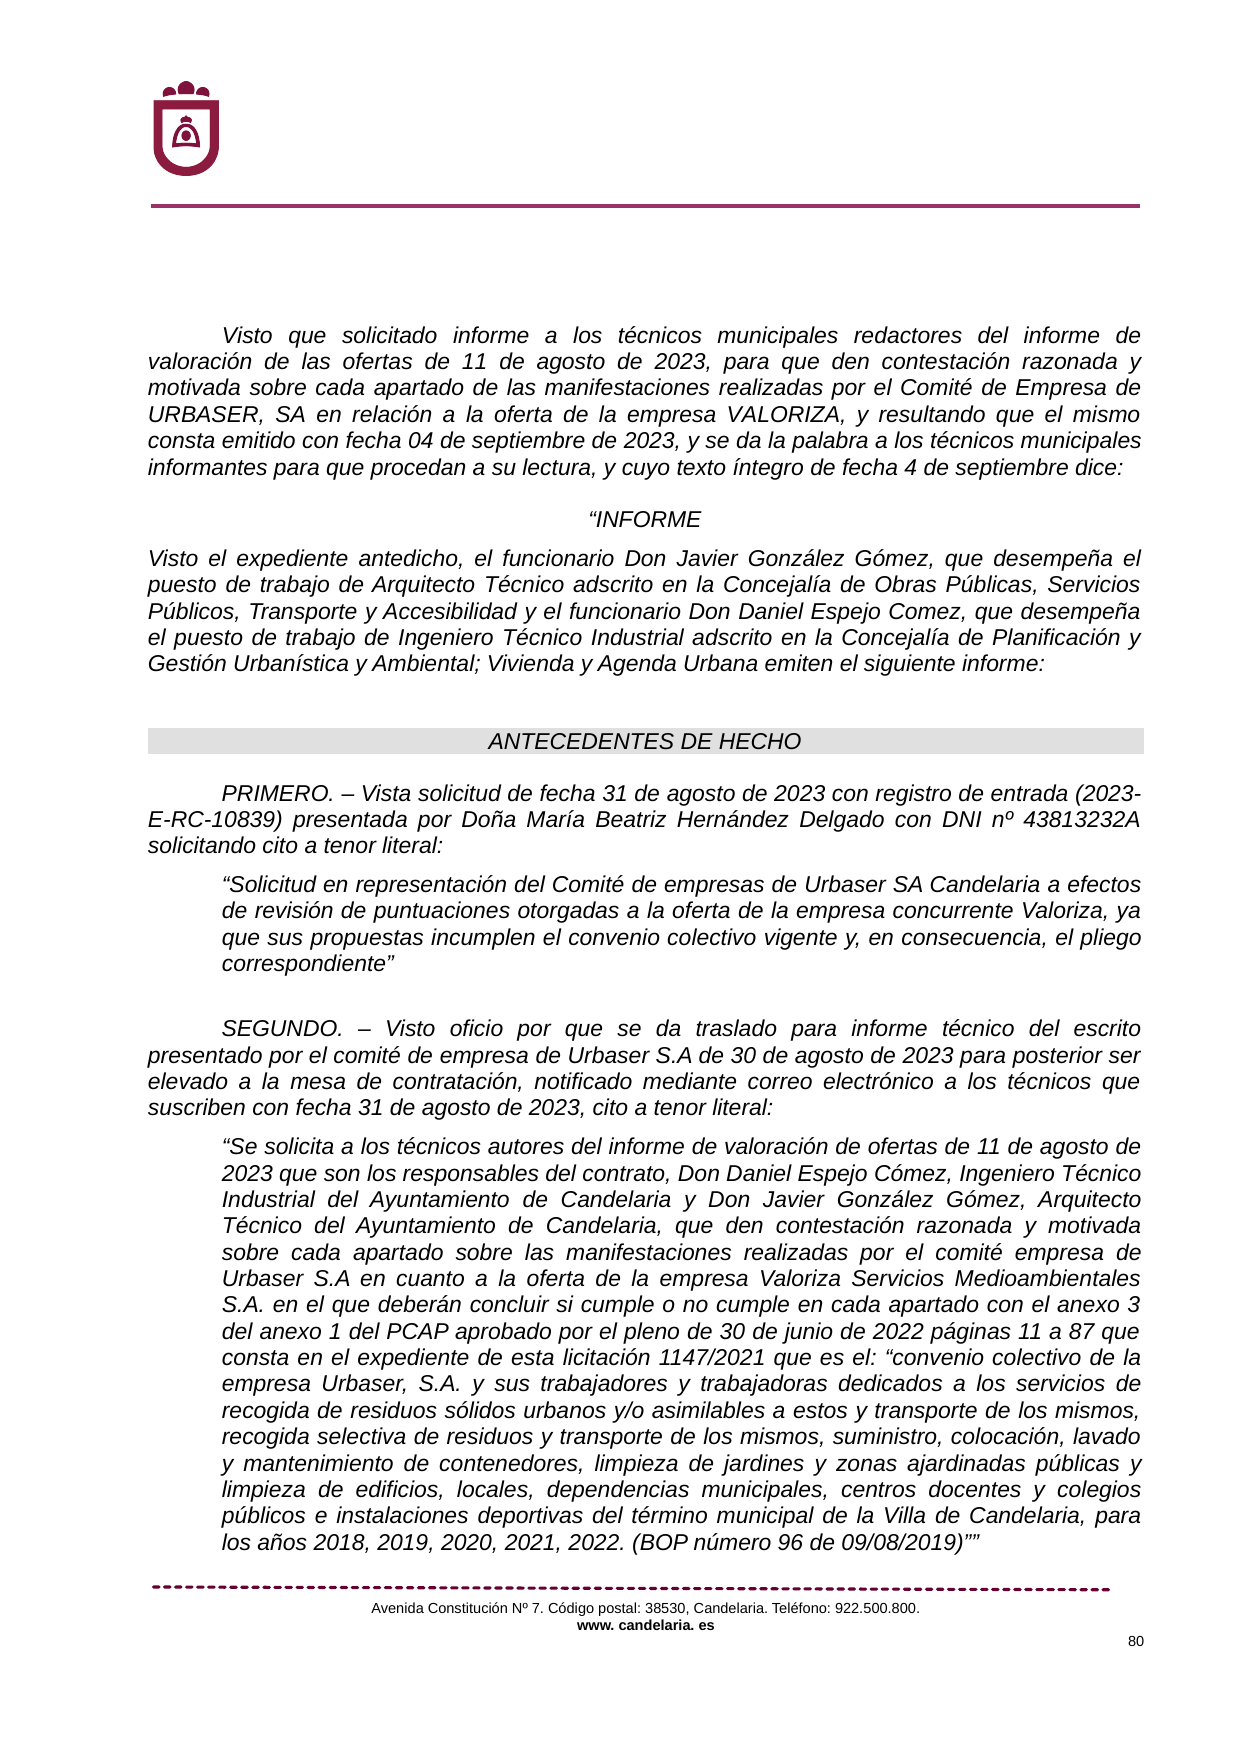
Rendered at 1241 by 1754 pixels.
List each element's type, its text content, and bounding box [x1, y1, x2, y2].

text “Solicitud en representación del Comité de empresas de Urbaser SA Candelaria a efectos de revisión de puntuaciones otorgadas a la oferta de la empresa concurrente Valoriza, ya que sus propuestas incumplen el convenio colectivo vigente y, en consecuencia, el pliego correspondiente” [222, 871, 1144, 1003]
text “INFORME [148, 506, 1144, 532]
text “Se solicita a los técnicos autores del informe de valoración de ofertas de 11 de agosto de 2023 que son los responsables del contrato, Don Daniel Espejo Cómez, Ingeniero Técnico Industrial del Ayuntamiento de Candelaria y Don Javier González Gómez, Arquitecto Técnico del Ayuntamiento de Candelaria, que den contestación razonada y motivada sobre cada apartado sobre las manifestaciones realizadas por el comité empresa de Urbaser S.A en cuanto a la oferta de la empresa Valoriza Servicios Medioambientales S.A. en el que deberán concluir si cumple o no cumple en cada apartado con el anexo 3 del anexo 1 del PCAP aprobado por el pleno de 30 de junio de 2022 páginas 11 a 87 que consta en el expediente de esta licitación 1147/2021 que es el: “convenio colectivo de la empresa Urbaser, S.A. y sus trabajadores y trabajadoras dedicados a los servicios de recogida de residuos sólidos urbanos y/o asimilables a estos y transporte de los mismos, recogida selectiva de residuos y transporte de los mismos, suministro, colocación, lavado y mantenimiento de contenedores, limpieza de jardines y zonas ajardinadas públicas y limpieza de edificios, locales, dependencias municipales, centros docentes y colegios públicos e instalaciones deportivas del término municipal de la Villa de Candelaria, para los años 2018, 2019, 2020, 2021, 2022. (BOP número 96 de 09/08/2019)”” [222, 1133, 1144, 1555]
text SEGUNDO. – Visto oficio por que se da traslado para informe técnico del escrito presentado por el comité de empresa de Urbaser S.A de 30 de agosto de 2023 para posterior ser elevado a la mesa de contratación, notificado mediante correo electrónico a los técnicos que suscriben con fecha 31 de agosto de 2023, cito a tenor literal: [148, 1015, 1144, 1121]
text ANTECEDENTES DE HECHO [148, 728, 1144, 754]
text Visto que solicitado informe a los técnicos municipales redactores del informe de valoración de las ofertas de 11 de agosto de 2023, para que den contestación razonada y motivada sobre cada apartado de las manifestaciones realizadas por el Comité de Empresa de URBASER, SA en relación a la oferta de la empresa VALORIZA, y resultando que el mismo consta emitido con fecha 04 de septiembre de 2023, y se da la palabra a los técnicos municipales informantes para que procedan a su lectura, y cuyo texto íntegro de fecha 4 de septiembre dice: [148, 322, 1144, 480]
text Visto el expediente antedicho, el funcionario Don Javier González Gómez, que desempeña el puesto de trabajo de Arquitecto Técnico adscrito en la Concejalía de Obras Públicas, Servicios Públicos, Transporte y Accesibilidad y el funcionario Don Daniel Espejo Comez, que desempeña el puesto de trabajo de Ingeniero Técnico Industrial adscrito en la Concejalía de Planificación y Gestión Urbanística y Ambiental; Vivienda y Agenda Urbana emiten el siguiente informe: [148, 545, 1144, 677]
text PRIMERO. – Vista solicitud de fecha 31 de agosto de 2023 con registro de entrada (2023-E-RC-10839) presentada por Doña María Beatriz Hernández Delgado con DNI nº 43813232A solicitando cito a tenor literal: [148, 779, 1144, 858]
